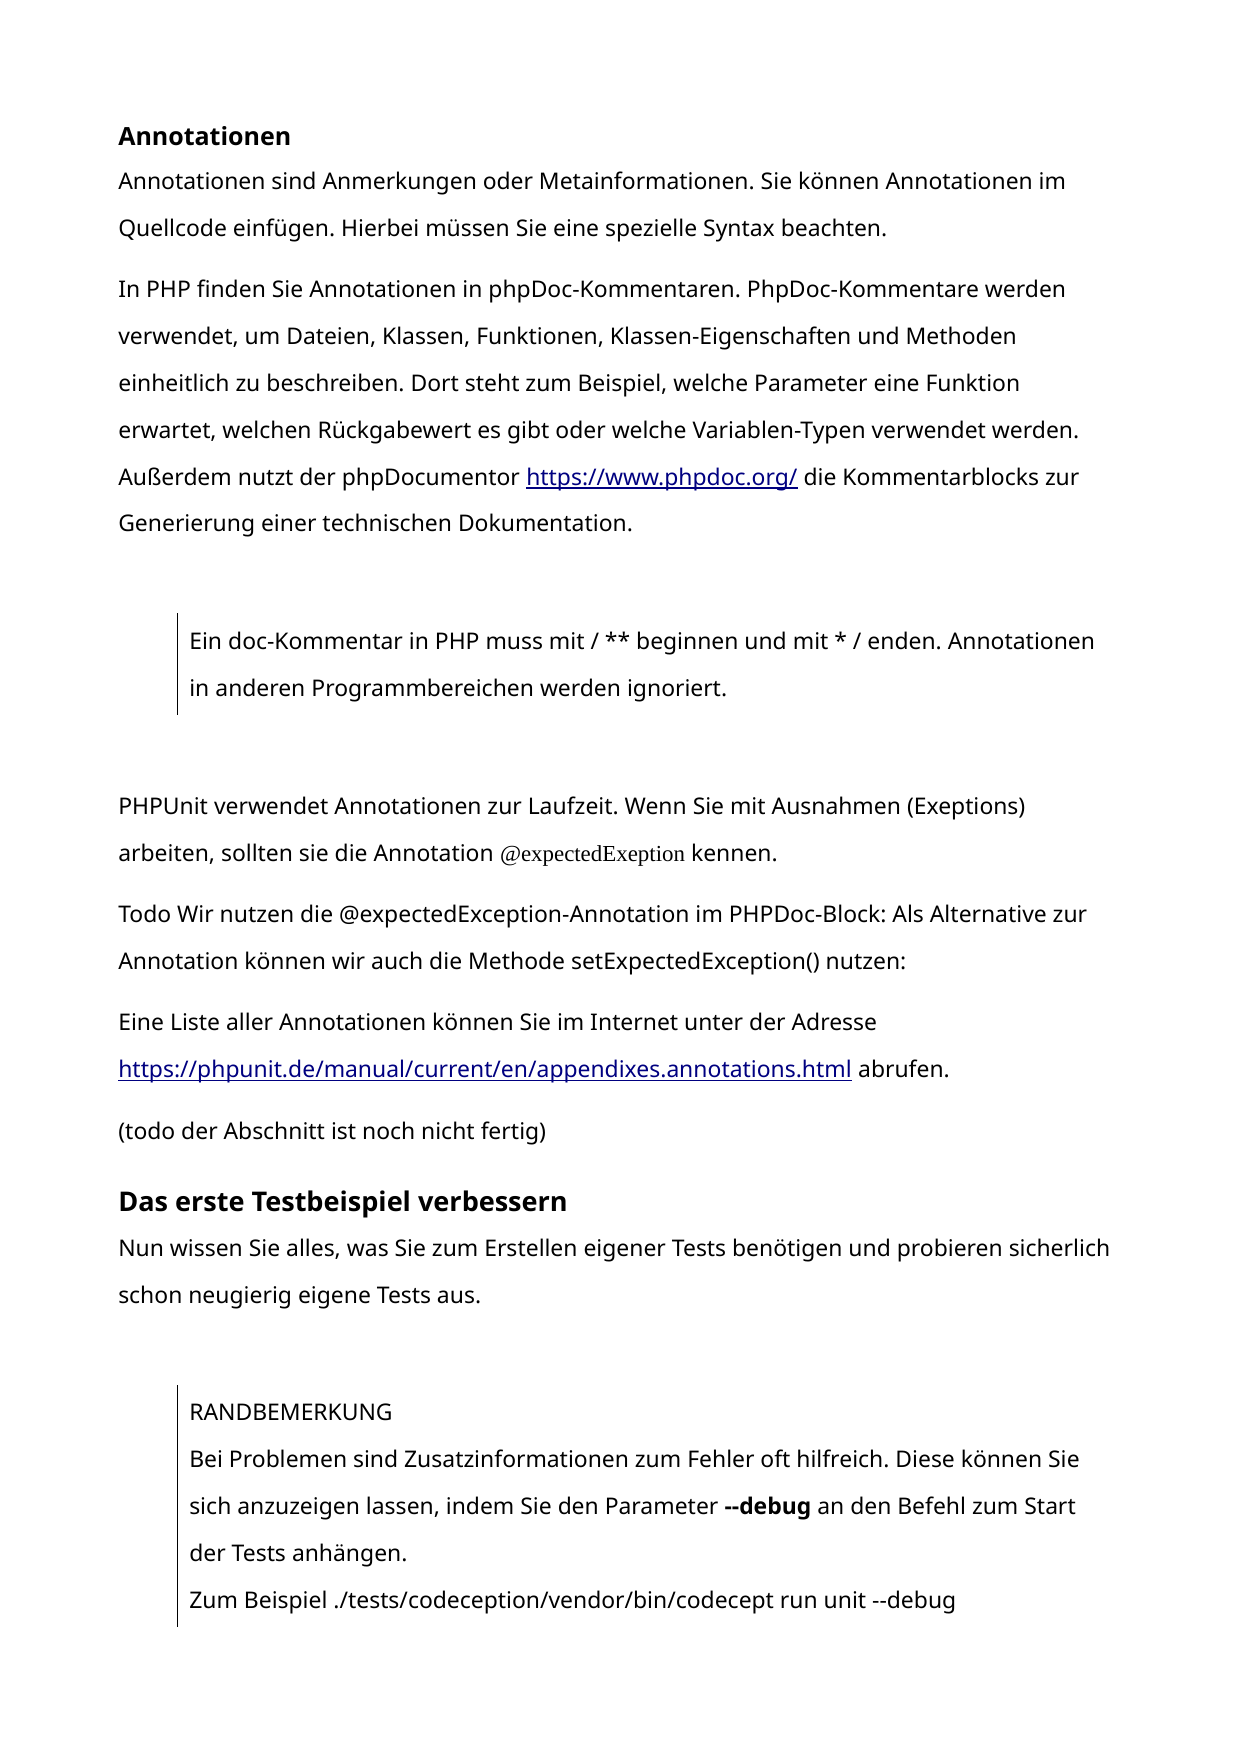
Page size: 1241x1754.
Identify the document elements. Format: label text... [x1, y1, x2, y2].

subtitle Annotationen [118, 118, 1122, 152]
subtitle Das erste Testbeispiel verbessern [118, 1182, 1122, 1219]
text Nun wissen Sie alles, was Sie zum Erstellen eigener Tests benötigen und probieren sicherlich schon neugierig eigene Tests aus. [118, 1232, 1122, 1310]
text PHPUnit verwendet Annotationen zur Laufzeit. Wenn Sie mit Ausnahmen (Exeptions) arbeiten, sollten sie die Annotation @expectedExeption kennen. [118, 790, 1122, 868]
text Todo Wir nutzen die @expectedException-Annotation im PHPDoc-Block: Als Alternative zur Annotation können wir auch die Methode setExpectedException() nutzen: [118, 898, 1122, 976]
text Annotationen sind Anmerkungen oder Metainformationen. Sie können Annotationen im Quellcode einfügen. Hierbei müssen Sie eine spezielle Syntax beachten. [118, 165, 1122, 243]
text RANDBEMERKUNG Bei Problemen sind Zusatzinformationen zum Fehler oft hilfreich. Diese können Sie sich anzuzeigen lassen, indem Sie den Parameter --debug an den Befehl zum Start der Tests anhängen. Zum Beispiel ./tests/codeception/vendor/bin/codecept run unit --debug [177, 1384, 1122, 1627]
text Ein doc-Kommentar in PHP muss mit / ** beginnen und mit * / enden. Annotationen in anderen Programmbereichen werden ignoriert. [178, 613, 1122, 715]
text Eine Liste aller Annotationen können Sie im Internet unter der Adresse https://phpunit.de/manual/current/en/appendixes.annotations.html abrufen. [118, 1006, 1122, 1084]
text (todo der Abschnitt ist noch nicht fertig) [118, 1115, 1122, 1146]
text In PHP finden Sie Annotationen in phpDoc-Kommentaren. PhpDoc-Kommentare werden verwendet, um Dateien, Klassen, Funktionen, Klassen-Eigenschaften und Methoden einheitlich zu beschreiben. Dort steht zum Beispiel, welche Parameter eine Funktion erwartet, welchen Rückgabewert es gibt oder welche Variablen-Typen verwendet werden. Außerdem nutzt der phpDocumentor https://www.phpdoc.org/ die Kommentarblocks zur Generierung einer technischen Dokumentation. [118, 273, 1122, 539]
